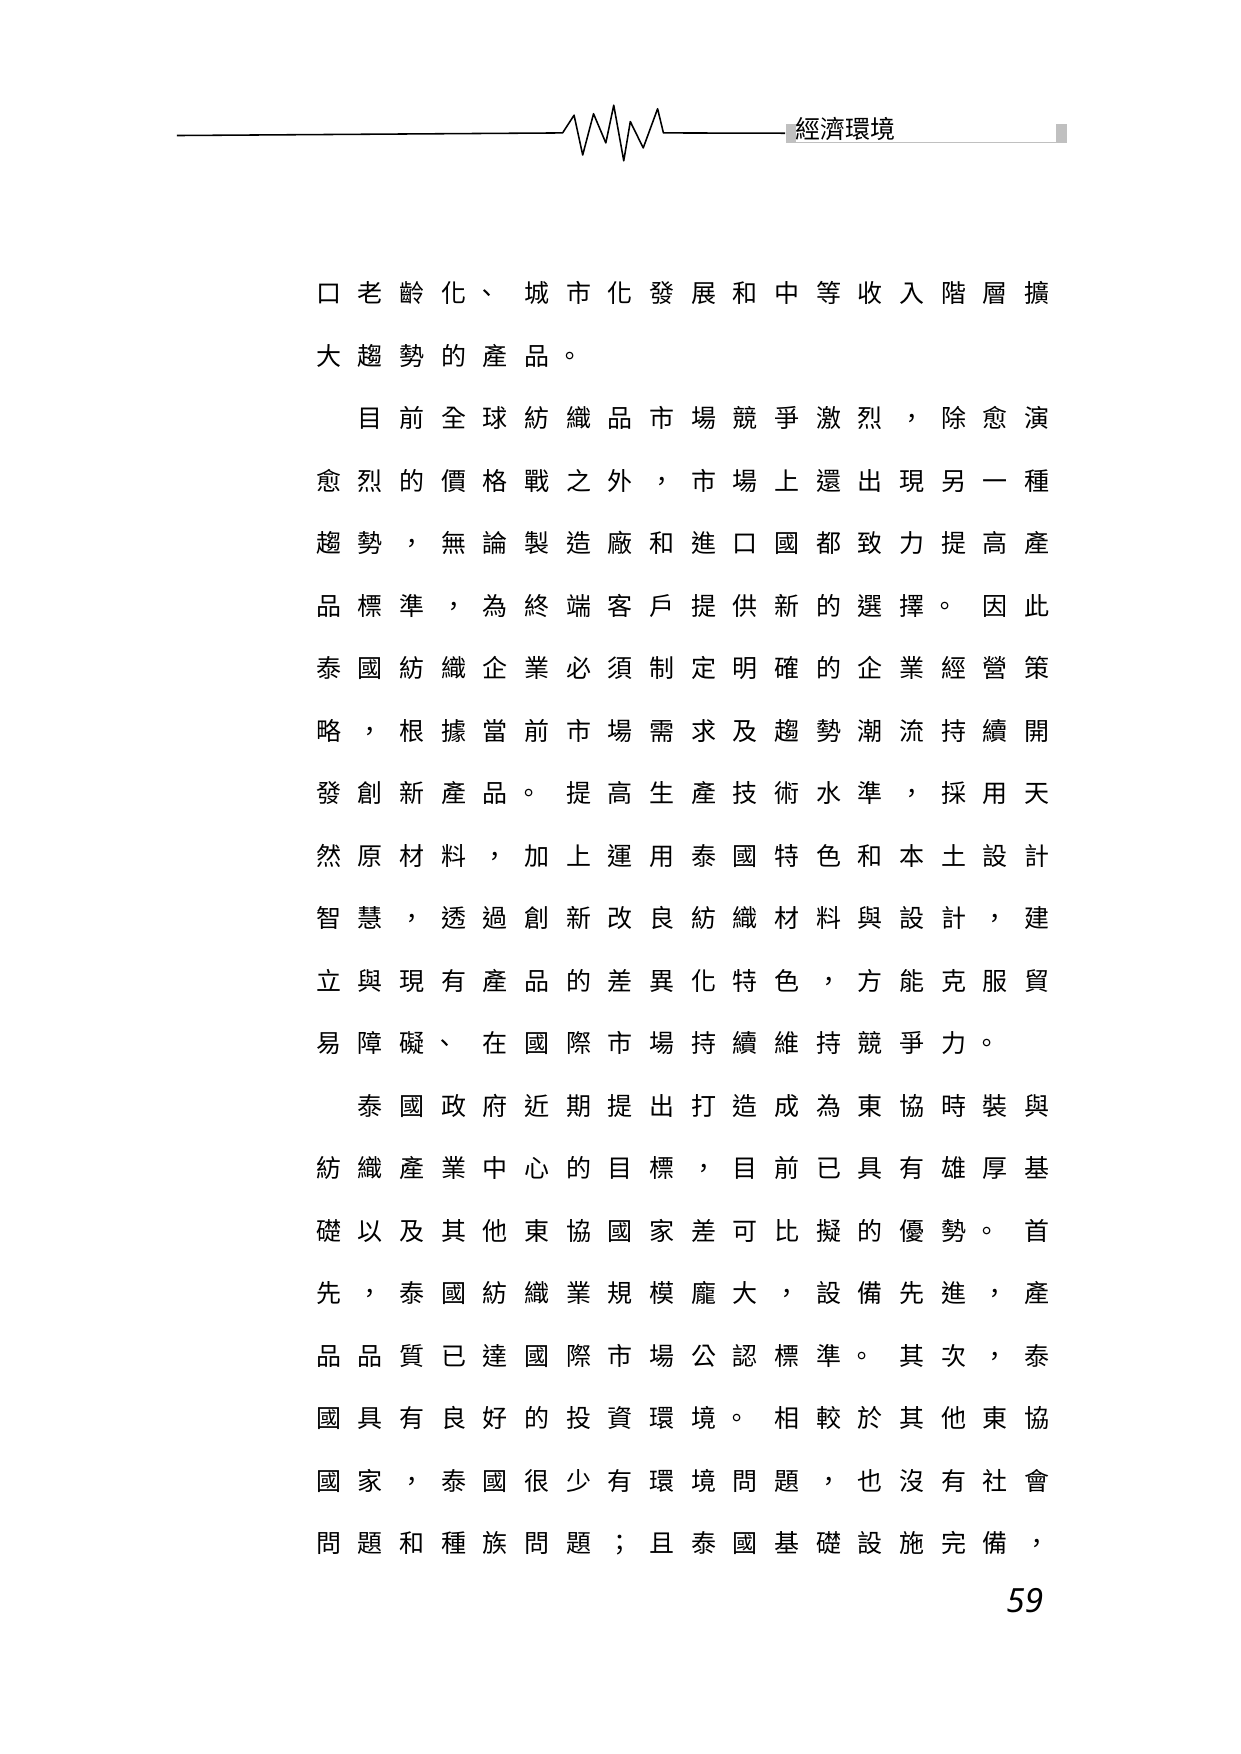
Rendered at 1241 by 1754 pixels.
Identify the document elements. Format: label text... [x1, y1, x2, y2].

text 目前全球紡織品市場競爭激烈，除愈演愈烈的價格戰之外，市場上還出現另一種趨勢，無論製造廠和進口國都致力提高產品標準，為終端客戶提供新的選擇。因此泰國紡織企業必須制定明確的企業經營策略，根據當前市場需求及趨勢潮流持續開發創新產品。提高生產技術水準，採用天然原材料，加上運用泰國特色和本土設計智慧，透過創新改良紡織材料與設計，建立與現有產品的差異化特色，方能克服貿易障礙、在國際市場持續維持競爭力。 [281, 375, 1058, 1063]
text 泰國政府近期提出打造成為東協時裝與紡織產業中心的目標，目前已具有雄厚基礎以及其他東協國家差可比擬的優勢。首先，泰國紡織業規模龐大，設備先進，產品品質已達國際市場公認標準。其次，泰國具有良好的投資環境。相較於其他東協國家，泰國很少有環境問題，也沒有社會問題和種族問題；且泰國基礎設施完備， [281, 1063, 1058, 1563]
text 口老齡化、城市化發展和中等收入階層擴大趨勢的產品。 [281, 250, 1058, 375]
